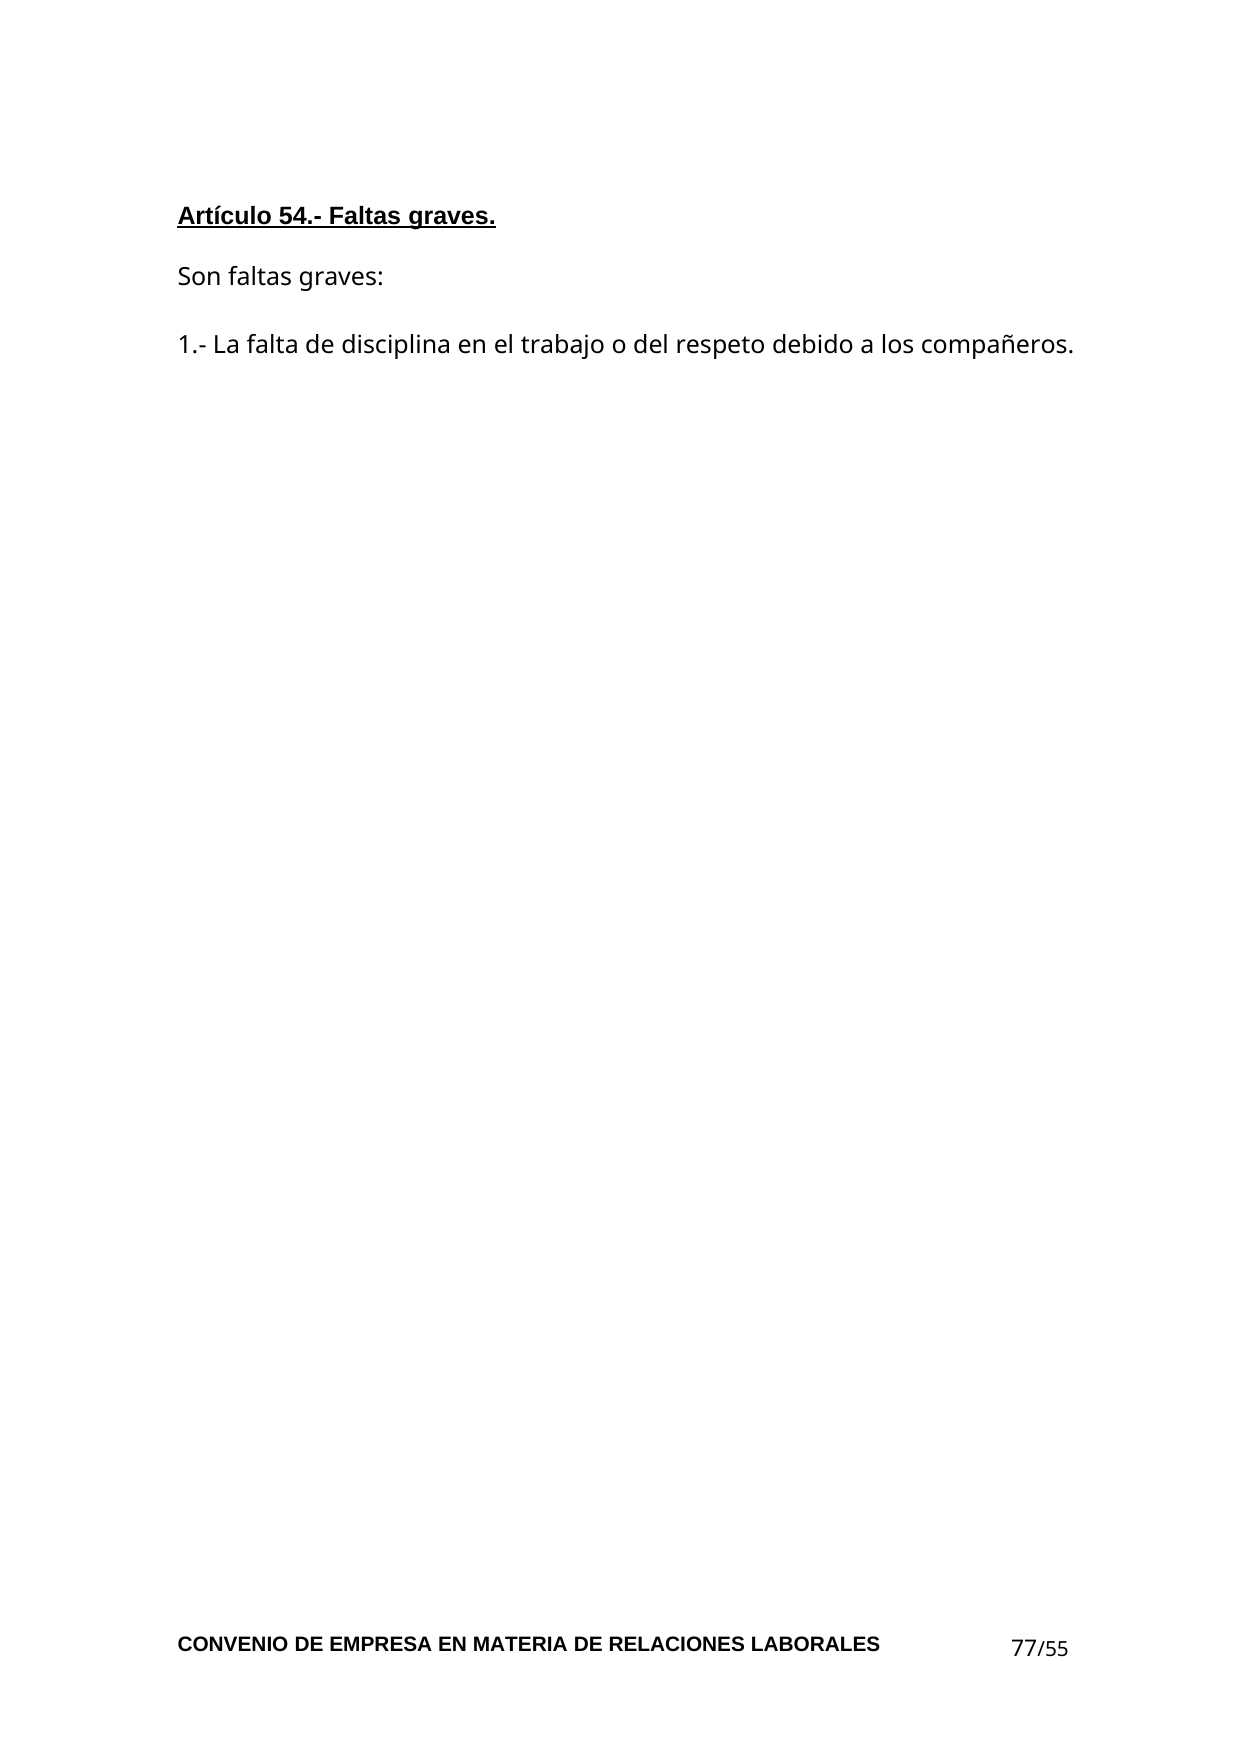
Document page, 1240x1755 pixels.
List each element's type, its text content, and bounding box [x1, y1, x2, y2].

subtitle Artículo 54.- Faltas graves. [177, 201, 1089, 229]
text Son faltas graves: [177, 258, 1089, 292]
text 1.- La falta de disciplina en el trabajo o del respeto debido a los compañeros. [177, 326, 1089, 360]
